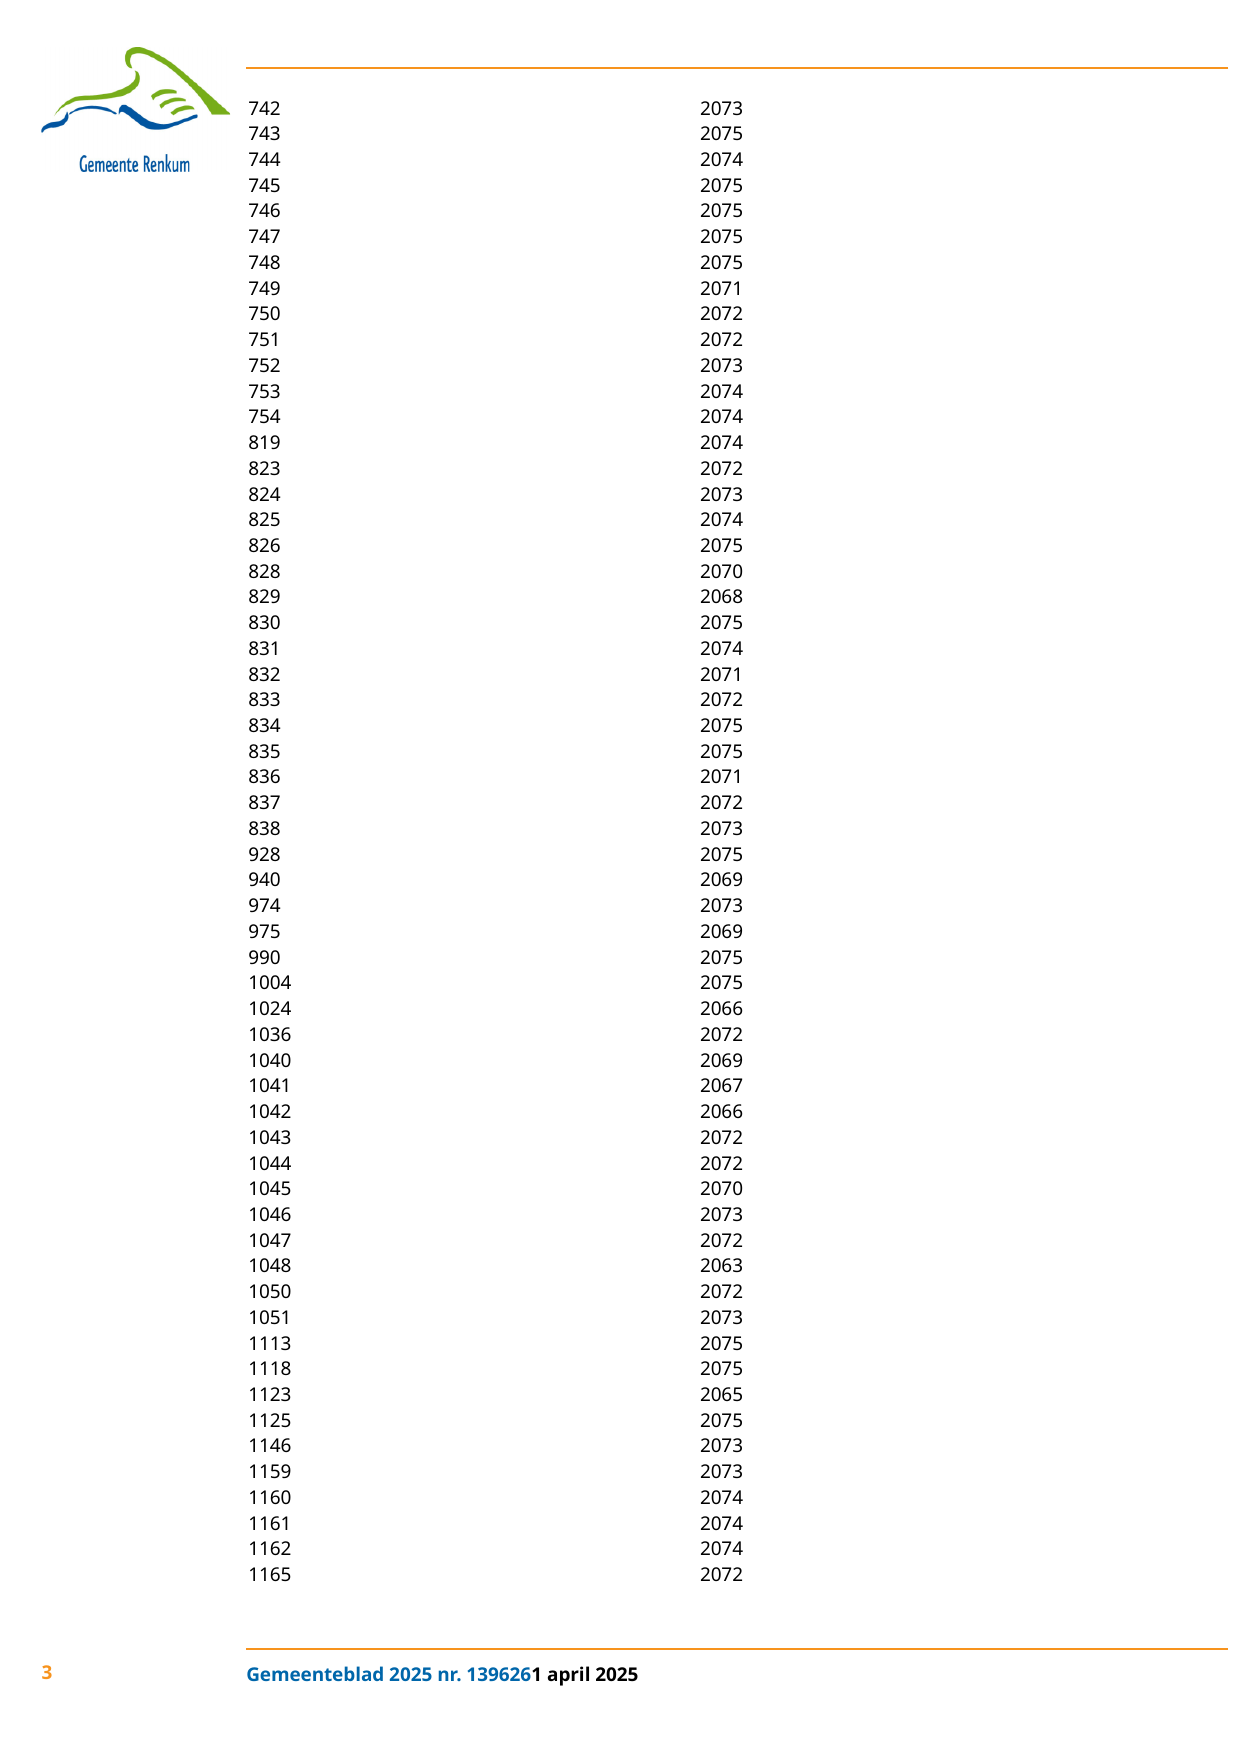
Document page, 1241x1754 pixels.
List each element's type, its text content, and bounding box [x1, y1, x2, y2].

table_cell 2074 [700, 1484, 1152, 1510]
table_cell 1146 [248, 1433, 700, 1458]
table_cell 819 [248, 429, 700, 455]
table_cell 837 [248, 790, 700, 815]
table_cell 746 [248, 198, 700, 223]
table_cell 826 [248, 532, 700, 558]
table_cell 2068 [700, 584, 1152, 609]
table_cell 2072 [700, 301, 1152, 326]
table_cell 1048 [248, 1253, 700, 1278]
table_cell 1160 [248, 1484, 700, 1510]
table_cell 2066 [700, 995, 1152, 1021]
table_cell 2074 [700, 146, 1152, 172]
table_cell 2074 [700, 1510, 1152, 1536]
table_cell 2075 [700, 1356, 1152, 1381]
table_cell 974 [248, 893, 700, 918]
table_cell 835 [248, 738, 700, 764]
table_cell 747 [248, 224, 700, 249]
table_cell 824 [248, 481, 700, 506]
table_cell 2075 [700, 609, 1152, 635]
table_cell 1042 [248, 1098, 700, 1124]
table_cell 1046 [248, 1201, 700, 1227]
table_cell 2072 [700, 1278, 1152, 1304]
table_cell 743 [248, 121, 700, 146]
table_cell 1113 [248, 1330, 700, 1356]
table_cell 1125 [248, 1407, 700, 1433]
table_cell 2073 [700, 481, 1152, 506]
table_cell 832 [248, 661, 700, 687]
table_cell 830 [248, 609, 700, 635]
table_cell 2072 [700, 1227, 1152, 1253]
table_cell 1047 [248, 1227, 700, 1253]
table_cell 2075 [700, 841, 1152, 867]
table_cell 825 [248, 506, 700, 532]
table_cell 2069 [700, 867, 1152, 892]
table_cell 2070 [700, 1175, 1152, 1201]
table_cell 752 [248, 352, 700, 378]
table_cell 833 [248, 687, 700, 712]
table_cell 2069 [700, 1047, 1152, 1072]
table_cell 2071 [700, 661, 1152, 687]
table_cell 2075 [700, 712, 1152, 738]
table_cell 2070 [700, 558, 1152, 584]
table_cell 1118 [248, 1356, 700, 1381]
table_cell 2075 [700, 532, 1152, 558]
table_cell 2073 [700, 1304, 1152, 1330]
table_cell 831 [248, 635, 700, 661]
table_cell 2075 [700, 944, 1152, 969]
table_cell 2072 [700, 790, 1152, 815]
table_cell 749 [248, 275, 700, 301]
table_cell 1123 [248, 1381, 700, 1407]
table_cell 2074 [700, 378, 1152, 403]
table_cell 748 [248, 249, 700, 275]
table_cell 751 [248, 326, 700, 352]
table_cell 2072 [700, 326, 1152, 352]
table_cell 753 [248, 378, 700, 403]
table_cell 1161 [248, 1510, 700, 1536]
table_cell 2073 [700, 352, 1152, 378]
table_cell 2074 [700, 1536, 1152, 1561]
table_cell 1041 [248, 1073, 700, 1098]
table_cell 2063 [700, 1253, 1152, 1278]
table_cell 1051 [248, 1304, 700, 1330]
table_cell 2075 [700, 172, 1152, 198]
table_cell 2073 [700, 1433, 1152, 1458]
table_cell 2073 [700, 893, 1152, 918]
table_cell 2075 [700, 970, 1152, 995]
table_cell 2075 [700, 121, 1152, 146]
table_cell 2074 [700, 404, 1152, 429]
table_cell 1162 [248, 1536, 700, 1561]
table_cell 1043 [248, 1124, 700, 1150]
table_cell 928 [248, 841, 700, 867]
table_cell 2073 [700, 815, 1152, 841]
table_cell 2072 [700, 687, 1152, 712]
table_cell 2074 [700, 429, 1152, 455]
picture [41, 47, 231, 172]
table_cell 829 [248, 584, 700, 609]
table_cell 2075 [700, 224, 1152, 249]
table_cell 823 [248, 455, 700, 481]
table_cell 2075 [700, 198, 1152, 223]
table_cell 2073 [700, 95, 1152, 121]
table_cell 2065 [700, 1381, 1152, 1407]
table_cell 2075 [700, 738, 1152, 764]
table_cell 2072 [700, 455, 1152, 481]
table_cell 990 [248, 944, 700, 969]
table_cell 2069 [700, 918, 1152, 944]
table_cell 1045 [248, 1175, 700, 1201]
table_cell 2071 [700, 764, 1152, 789]
table_cell 834 [248, 712, 700, 738]
table_cell 828 [248, 558, 700, 584]
table_cell 742 [248, 95, 700, 121]
table_cell 2067 [700, 1073, 1152, 1098]
table_cell 1050 [248, 1278, 700, 1304]
table_cell 2074 [700, 635, 1152, 661]
table_cell 975 [248, 918, 700, 944]
table_cell 2072 [700, 1561, 1152, 1587]
table_cell 1165 [248, 1561, 700, 1587]
table_cell 754 [248, 404, 700, 429]
table_cell 2075 [700, 249, 1152, 275]
table_cell 2066 [700, 1098, 1152, 1124]
table_cell 2072 [700, 1124, 1152, 1150]
table_cell 2075 [700, 1330, 1152, 1356]
table_cell 1024 [248, 995, 700, 1021]
table_cell 1036 [248, 1021, 700, 1047]
table_cell 2071 [700, 275, 1152, 301]
table_cell 1004 [248, 970, 700, 995]
table_cell 1044 [248, 1150, 700, 1175]
table_cell 2073 [700, 1459, 1152, 1484]
table_cell 1159 [248, 1459, 700, 1484]
table_cell 1040 [248, 1047, 700, 1072]
table_cell 750 [248, 301, 700, 326]
table_cell 836 [248, 764, 700, 789]
table_cell 2075 [700, 1407, 1152, 1433]
table_cell 745 [248, 172, 700, 198]
table_cell 2072 [700, 1021, 1152, 1047]
table_cell 2072 [700, 1150, 1152, 1175]
table_cell 2074 [700, 506, 1152, 532]
table_cell 744 [248, 146, 700, 172]
table_cell 838 [248, 815, 700, 841]
table_cell 2073 [700, 1201, 1152, 1227]
table_cell 940 [248, 867, 700, 892]
